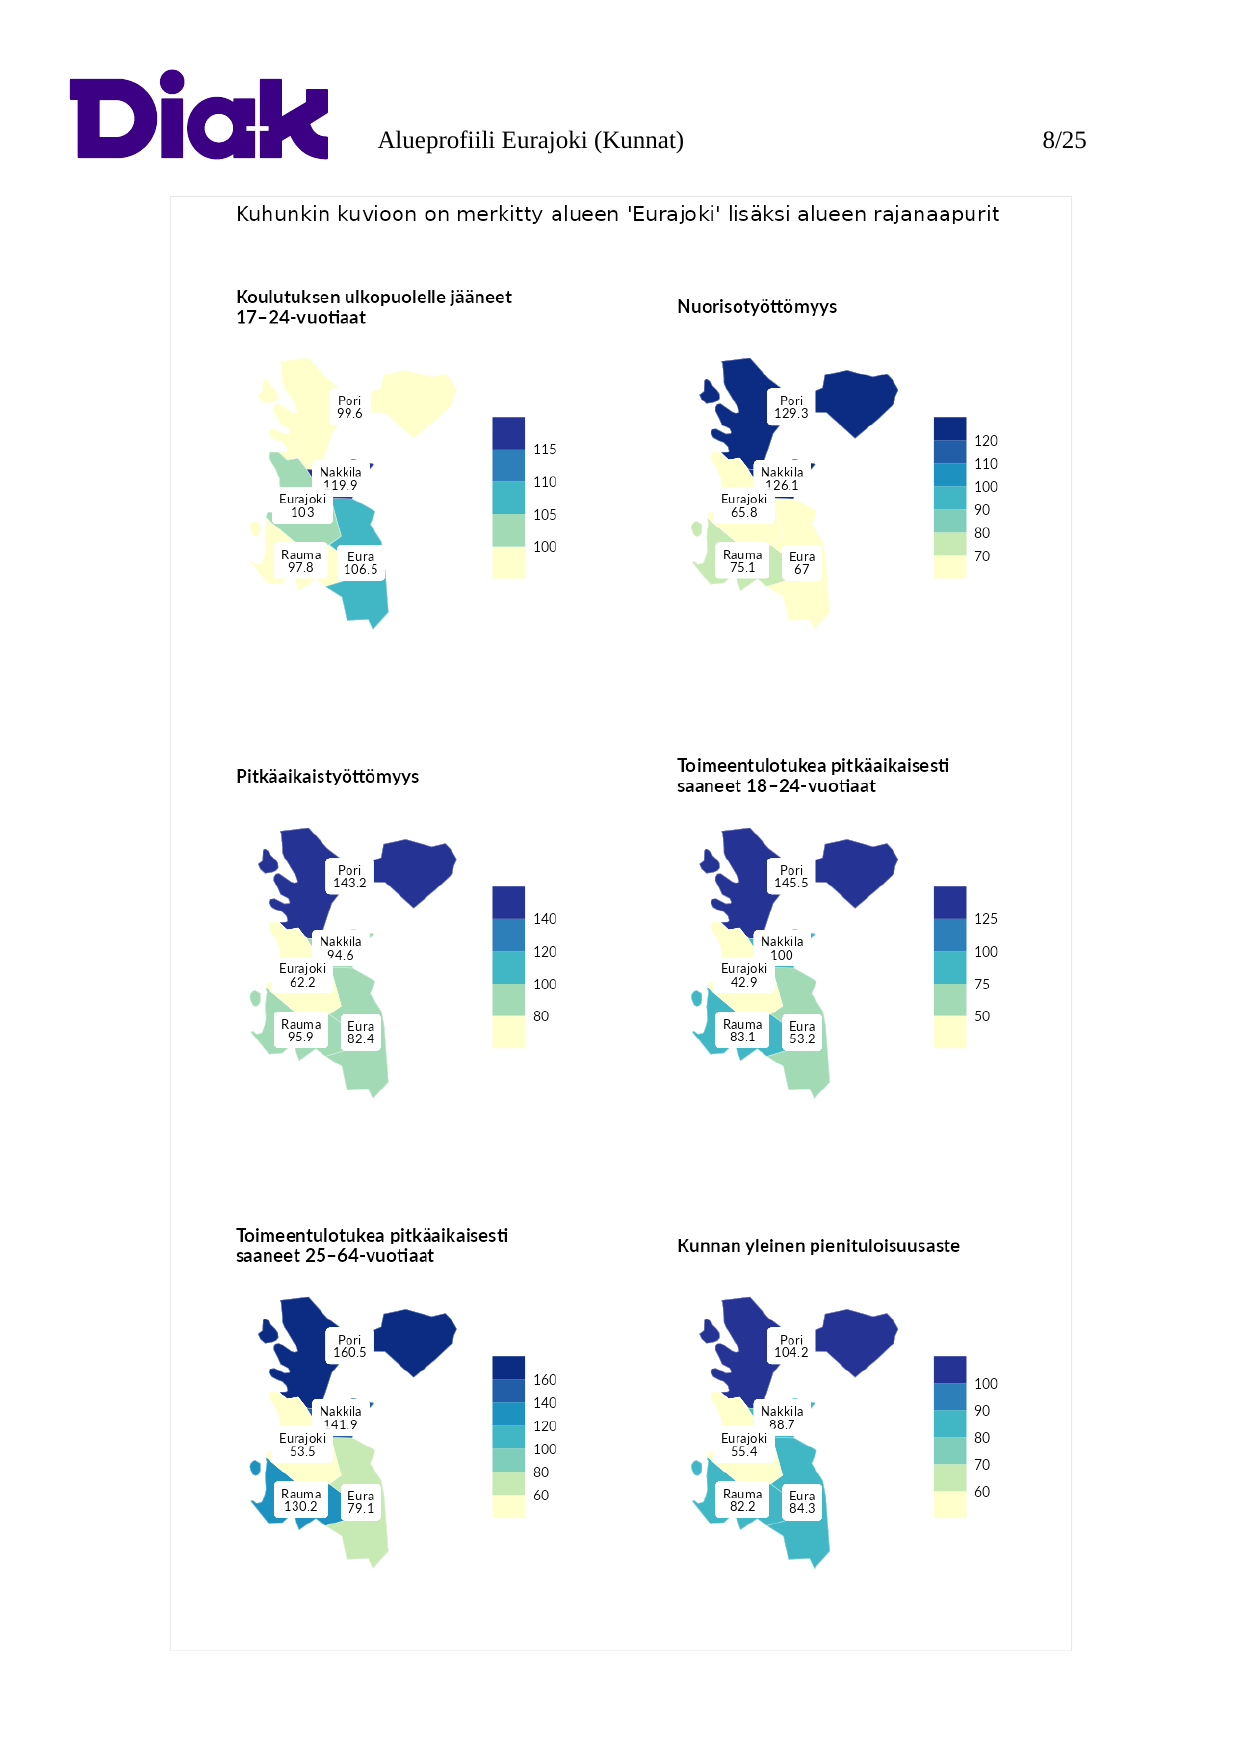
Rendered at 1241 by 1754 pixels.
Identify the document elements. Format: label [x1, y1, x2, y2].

picture [61, 196, 1179, 1651]
